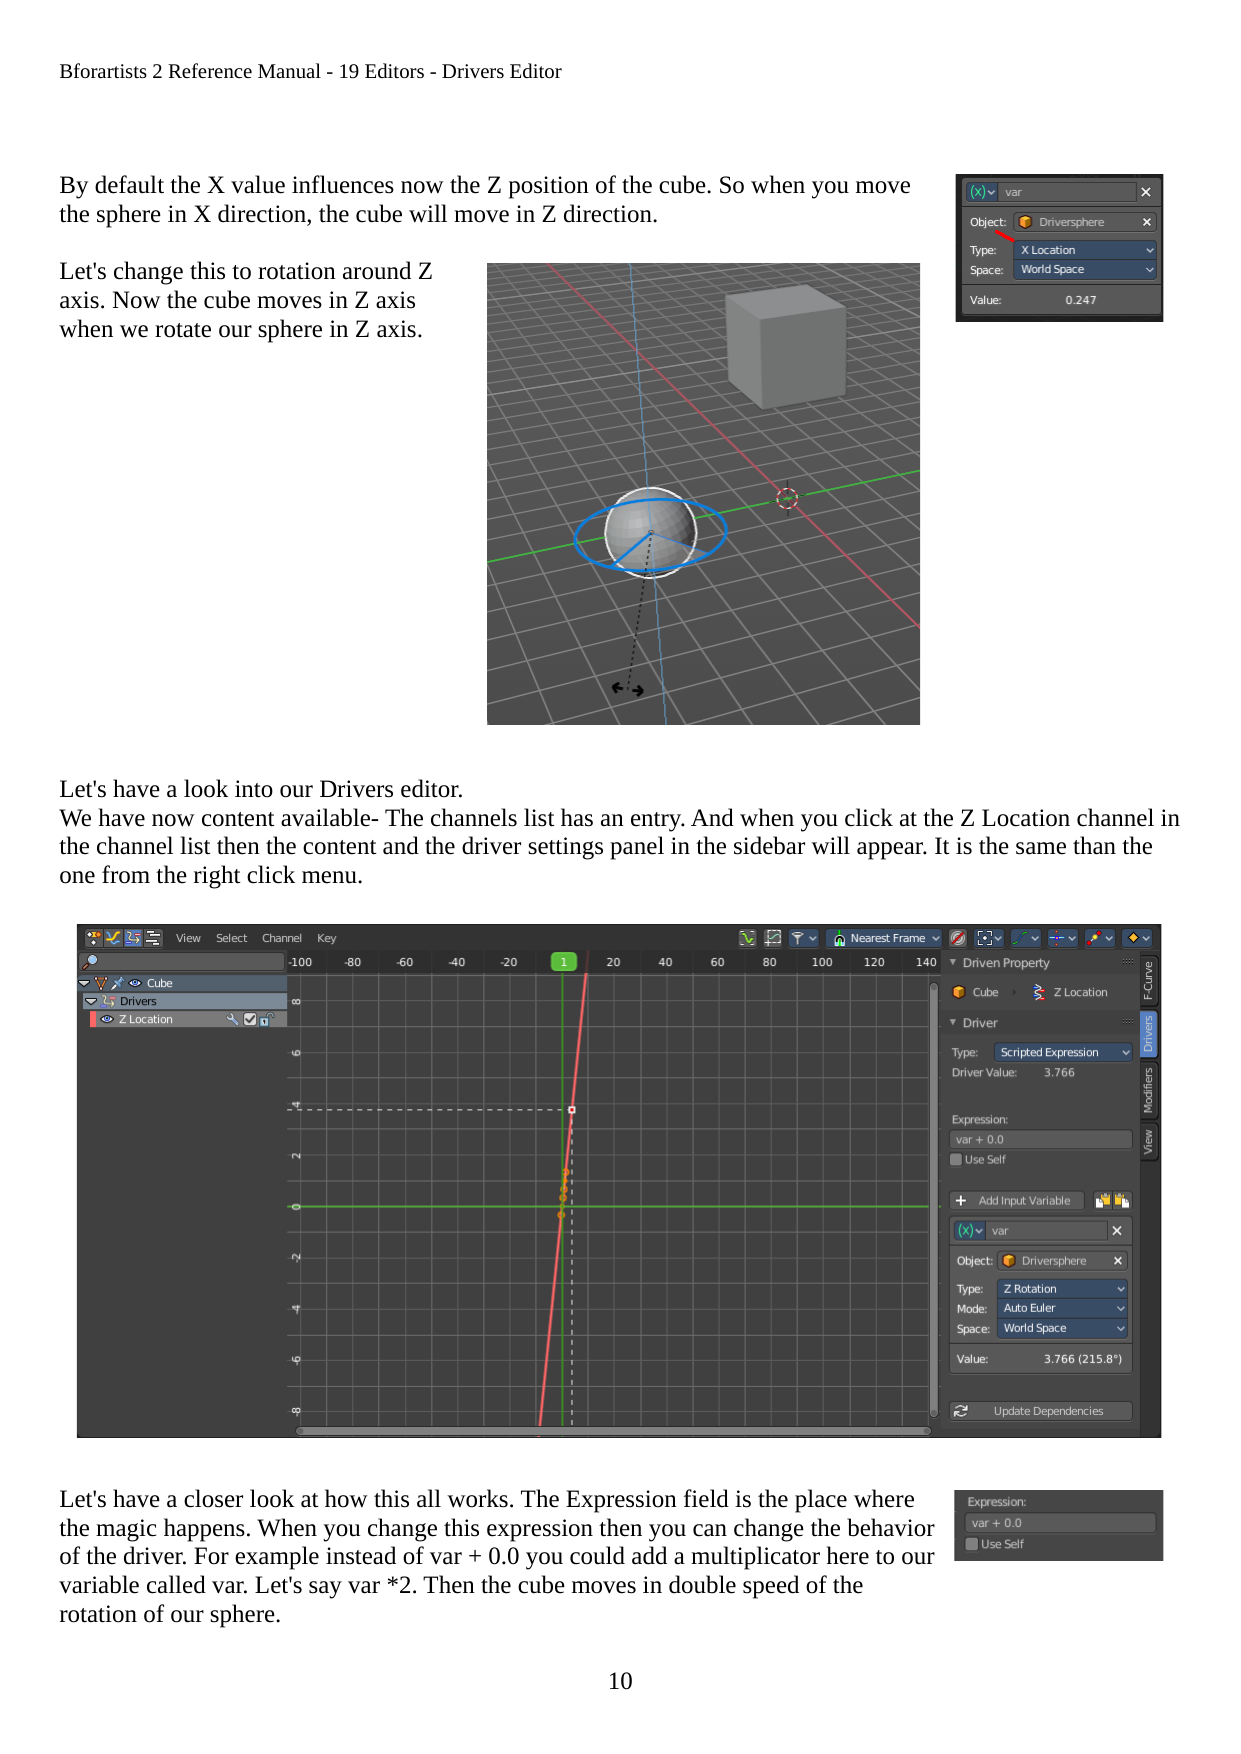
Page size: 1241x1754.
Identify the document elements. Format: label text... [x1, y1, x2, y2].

text By default the X value influences now the Z position of the cube. So when you move the sphere in X direction, the cube will move in Z direction. [59, 170, 1181, 228]
picture [487, 263, 921, 725]
text Let's have a closer look at how this all works. The Expression field is the place where the magic happens. When you change this expression then you can change the behavior of the driver. For example instead of var + 0.0 you could add a multiplicator here to our variable called var. Let's say var *2. Then the cube moves in double speed of the rotation of our sphere. [59, 1484, 1181, 1628]
text Let's change this to rotation around Z axis. Now the cube moves in Z axis when we rotate our sphere in Z axis. [59, 256, 1181, 343]
picture [76, 924, 1162, 1438]
text We have now content available- The channels list has an entry. And when you click at the Z Location channel in the channel list then the content and the driver settings panel in the sidebar will appear. It is the same than the one from the right click menu. [59, 803, 1181, 889]
text Let's have a look into our Drivers editor. [59, 774, 1181, 803]
picture [955, 174, 1164, 322]
picture [954, 1490, 1164, 1561]
